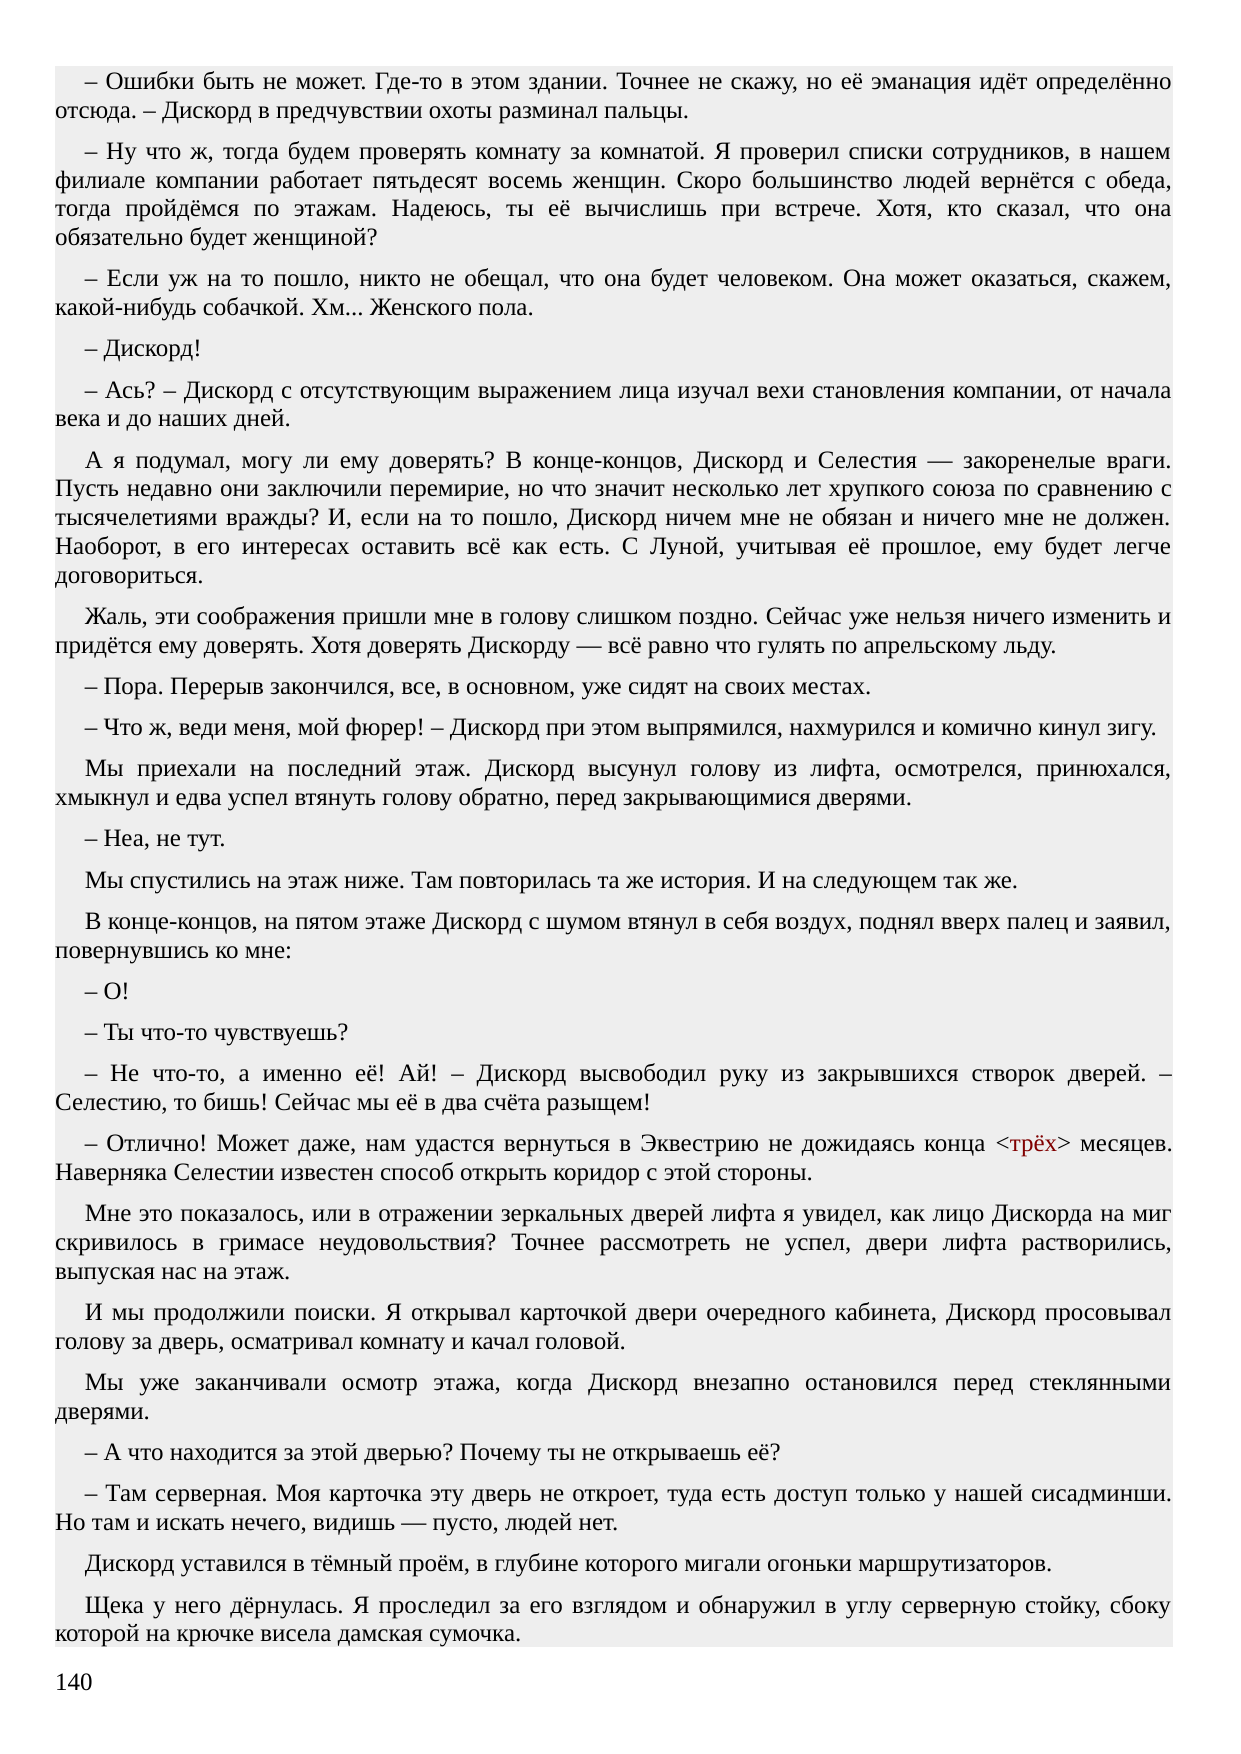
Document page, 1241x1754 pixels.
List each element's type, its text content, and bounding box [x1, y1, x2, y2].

text – Там серверная. Моя карточка эту дверь не откроет, туда есть доступ только у нашей сисадминши. Но там и искать нечего, видишь — пусто, людей нет. [55, 1478, 1173, 1536]
text – А что находится за этой дверью? Почему ты не открываешь её? [55, 1437, 1173, 1466]
text – Пора. Перерыв закончился, все, в основном, уже сидят на своих местах. [55, 671, 1173, 700]
text Жаль, эти соображения пришли мне в голову слишком поздно. Сейчас уже нельзя ничего изменить и придётся ему доверять. Хотя доверять Дискорду — всё равно что гулять по апрельскому льду. [55, 601, 1173, 658]
text – Неа, не тут. [55, 823, 1173, 852]
text Мне это показалось, или в отражении зеркальных дверей лифта я увидел, как лицо Дискорда на миг скривилось в гримасе неудовольствия? Точнее рассмотреть не успел, двери лифта растворились, выпуская нас на этаж. [55, 1198, 1173, 1285]
text И мы продолжили поиски. Я открывал карточкой двери очередного кабинета, Дискорд просовывал голову за дверь, осматривал комнату и качал головой. [55, 1297, 1173, 1355]
text – Дискорд! [55, 333, 1173, 362]
text – Не что-то, а именно её! Ай! – Дискорд высвободил руку из закрывшихся створок дверей. – Селестию, то бишь! Сейчас мы её в два счёта разыщем! [55, 1058, 1173, 1116]
text – Ты что-то чувствуешь? [55, 1017, 1173, 1046]
text Мы приехали на последний этаж. Дискорд высунул голову из лифта, осмотрелся, принюхался, хмыкнул и едва успел втянуть голову обратно, перед закрывающимися дверями. [55, 753, 1173, 811]
text В конце-концов, на пятом этаже Дискорд с шумом втянул в себя воздух, поднял вверх палец и заявил, повернувшись ко мне: [55, 906, 1173, 963]
text Мы спустились на этаж ниже. Там повторилась та же история. И на следующем так же. [55, 865, 1173, 893]
text – Что ж, веди меня, мой фюрер! – Дискорд при этом выпрямился, нахмурился и комично кинул зигу. [55, 712, 1173, 741]
text – О! [55, 976, 1173, 1005]
text – Ну что ж, тогда будем проверять комнату за комнатой. Я проверил списки сотрудников, в нашем филиале компании работает пятьдесят восемь женщин. Скоро большинство людей вернётся с обеда, тогда пройдёмся по этажам. Надеюсь, ты её вычислишь при встрече. Хотя, кто сказал, что она обязательно будет женщиной? [55, 136, 1173, 251]
text Мы уже заканчивали осмотр этажа, когда Дискорд внезапно остановился перед стеклянными дверями. [55, 1367, 1173, 1425]
text А я подумал, могу ли ему доверять? В конце-концов, Дискорд и Селестия — закоренелые враги. Пусть недавно они заключили перемирие, но что значит несколько лет хрупкого союза по сравнению с тысячелетиями вражды? И, если на то пошло, Дискорд ничем мне не обязан и ничего мне не должен. Наоборот, в его интересах оставить всё как есть. С Луной, учитывая её прошлое, ему будет легче договориться. [55, 445, 1173, 588]
text – Ась? – Дискорд с отсутствующим выражением лица изучал вехи становления компании, от начала века и до наших дней. [55, 375, 1173, 432]
text – Ошибки быть не может. Где-то в этом здании. Точнее не скажу, но её эманация идёт определённо отсюда. – Дискорд в предчувствии охоты разминал пальцы. [55, 66, 1173, 123]
text – Отлично! Может даже, нам удастся вернуться в Эквестрию не дожидаясь конца <трёх> месяцев. Наверняка Селестии известен способ открыть коридор с этой стороны. [55, 1128, 1173, 1186]
text Щека у него дёрнулась. Я проследил за его взглядом и обнаружил в углу серверную стойку, сбоку которой на крючке висела дамская сумочка. [55, 1590, 1173, 1647]
text Дискорд уставился в тёмный проём, в глубине которого мигали огоньки маршрутизаторов. [55, 1548, 1173, 1577]
text – Если уж на то пошло, никто не обещал, что она будет человеком. Она может оказаться, скажем, какой-нибудь собачкой. Хм... Женского пола. [55, 263, 1173, 321]
